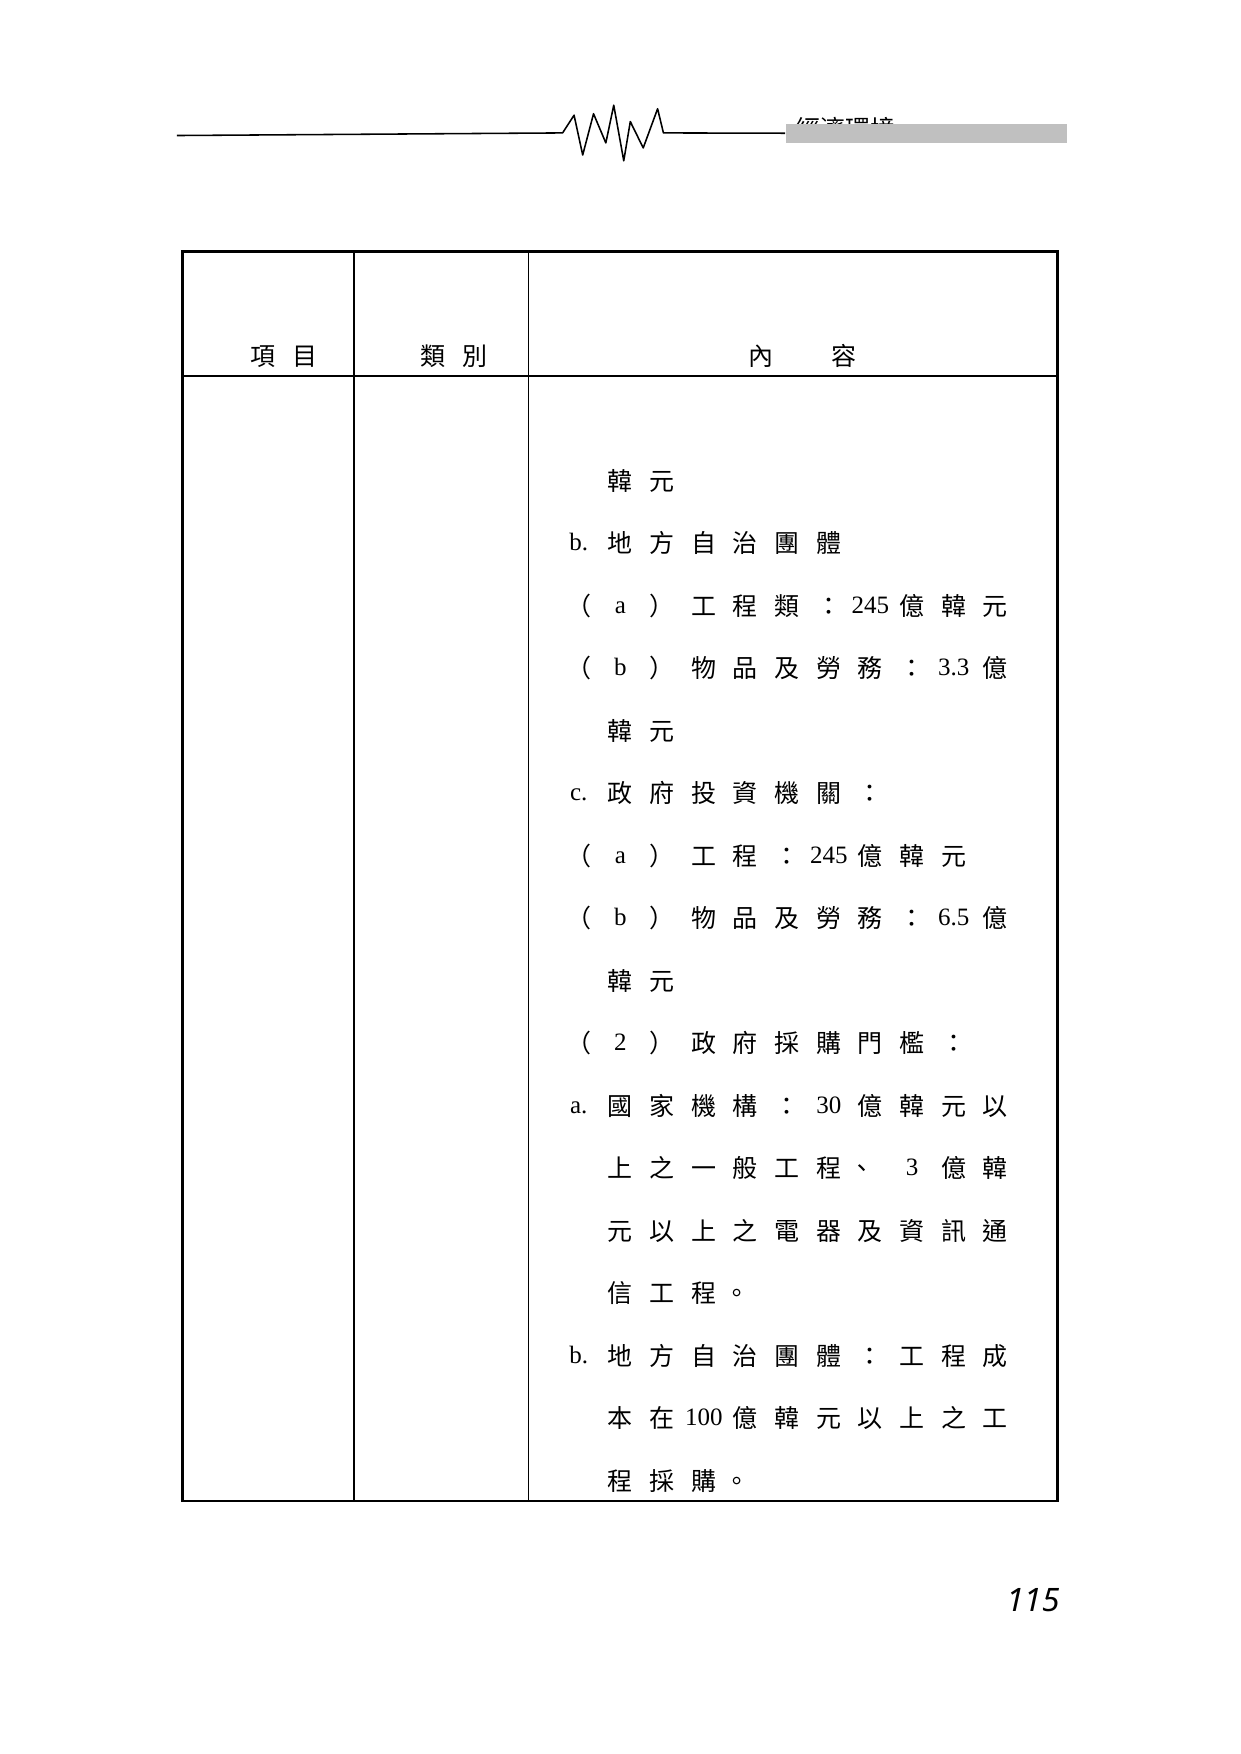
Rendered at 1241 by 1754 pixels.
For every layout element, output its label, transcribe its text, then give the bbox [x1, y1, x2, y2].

table_header 內 容 [529, 253, 1056, 375]
table_cell 韓元 b.地方自治團體 （a）工程類：245億韓元 （b）物品及勞務：3.3億韓元 c.政府投資機關： （a）工程：245億韓元 （b）物品及勞務：6.5億韓元 （2）政府採購門檻： a.國家機構：30億韓元以上之一般工程、3億韓元以上之電器及資訊通信工程。 b.地方自治團體：工程成本在100億韓元以上之工程採購。 [529, 377, 1056, 1500]
table_header 項目 [184, 253, 353, 375]
table_header 類別 [355, 253, 528, 375]
table_cell [355, 377, 528, 1500]
table_cell [184, 377, 353, 1500]
